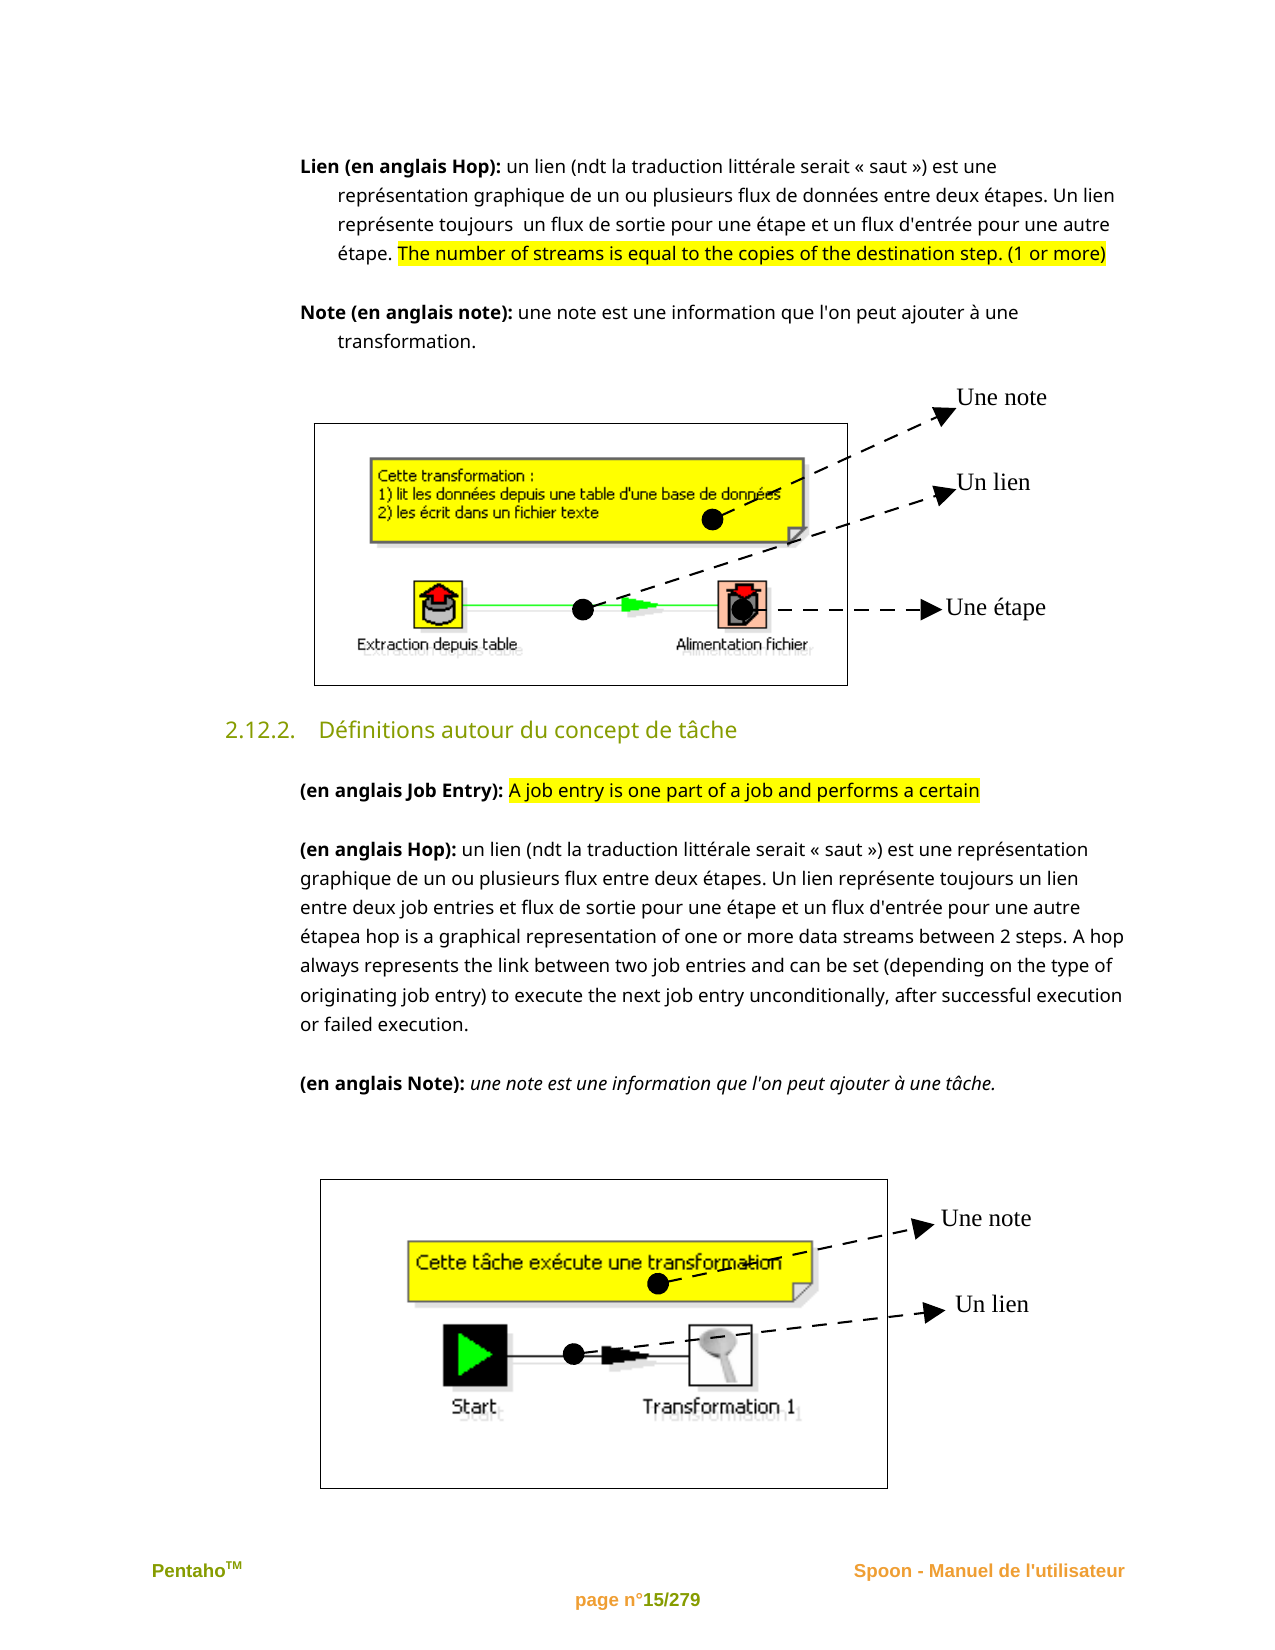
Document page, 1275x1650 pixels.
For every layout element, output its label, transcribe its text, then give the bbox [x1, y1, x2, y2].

picture [321, 1180, 887, 1487]
text Lien (en anglais Hop): un lien (ndt la traduction littérale serait « saut ») est une représentation graphique de un ou plusieurs flux de données entre deux étapes. Un lien représente toujours un flux de sortie pour une étape et un flux d'entrée pour une autre étape. The number of streams is equal to the copies of the destination step. (1 or more) [300, 150, 1125, 267]
text (en anglais Note): une note est une information que l'on peut ajouter à une tâche. [300, 1067, 1125, 1096]
text (en anglais Job Entry): A job entry is one part of a job and performs a certain [300, 774, 1125, 803]
text Note (en anglais note): une note est une information que l'on peut ajouter à une transformation. [300, 296, 1125, 354]
subtitle Définitions autour du concept de tâche [225, 384, 1125, 745]
text (en anglais Hop): un lien (ndt la traduction littérale serait « saut ») est une représentation graphique de un ou plusieurs flux entre deux étapes. Un lien représente toujours un lien entre deux job entries et flux de sortie pour une étape et un flux d'entrée pour une autre étapea hop is a graphical representation of one or more data streams between 2 steps. A hop always represents the link between two job entries and can be set (depending on the type of originating job entry) to execute the next job entry unconditionally, after successful execution or failed execution. [300, 833, 1125, 1037]
picture [315, 424, 847, 685]
